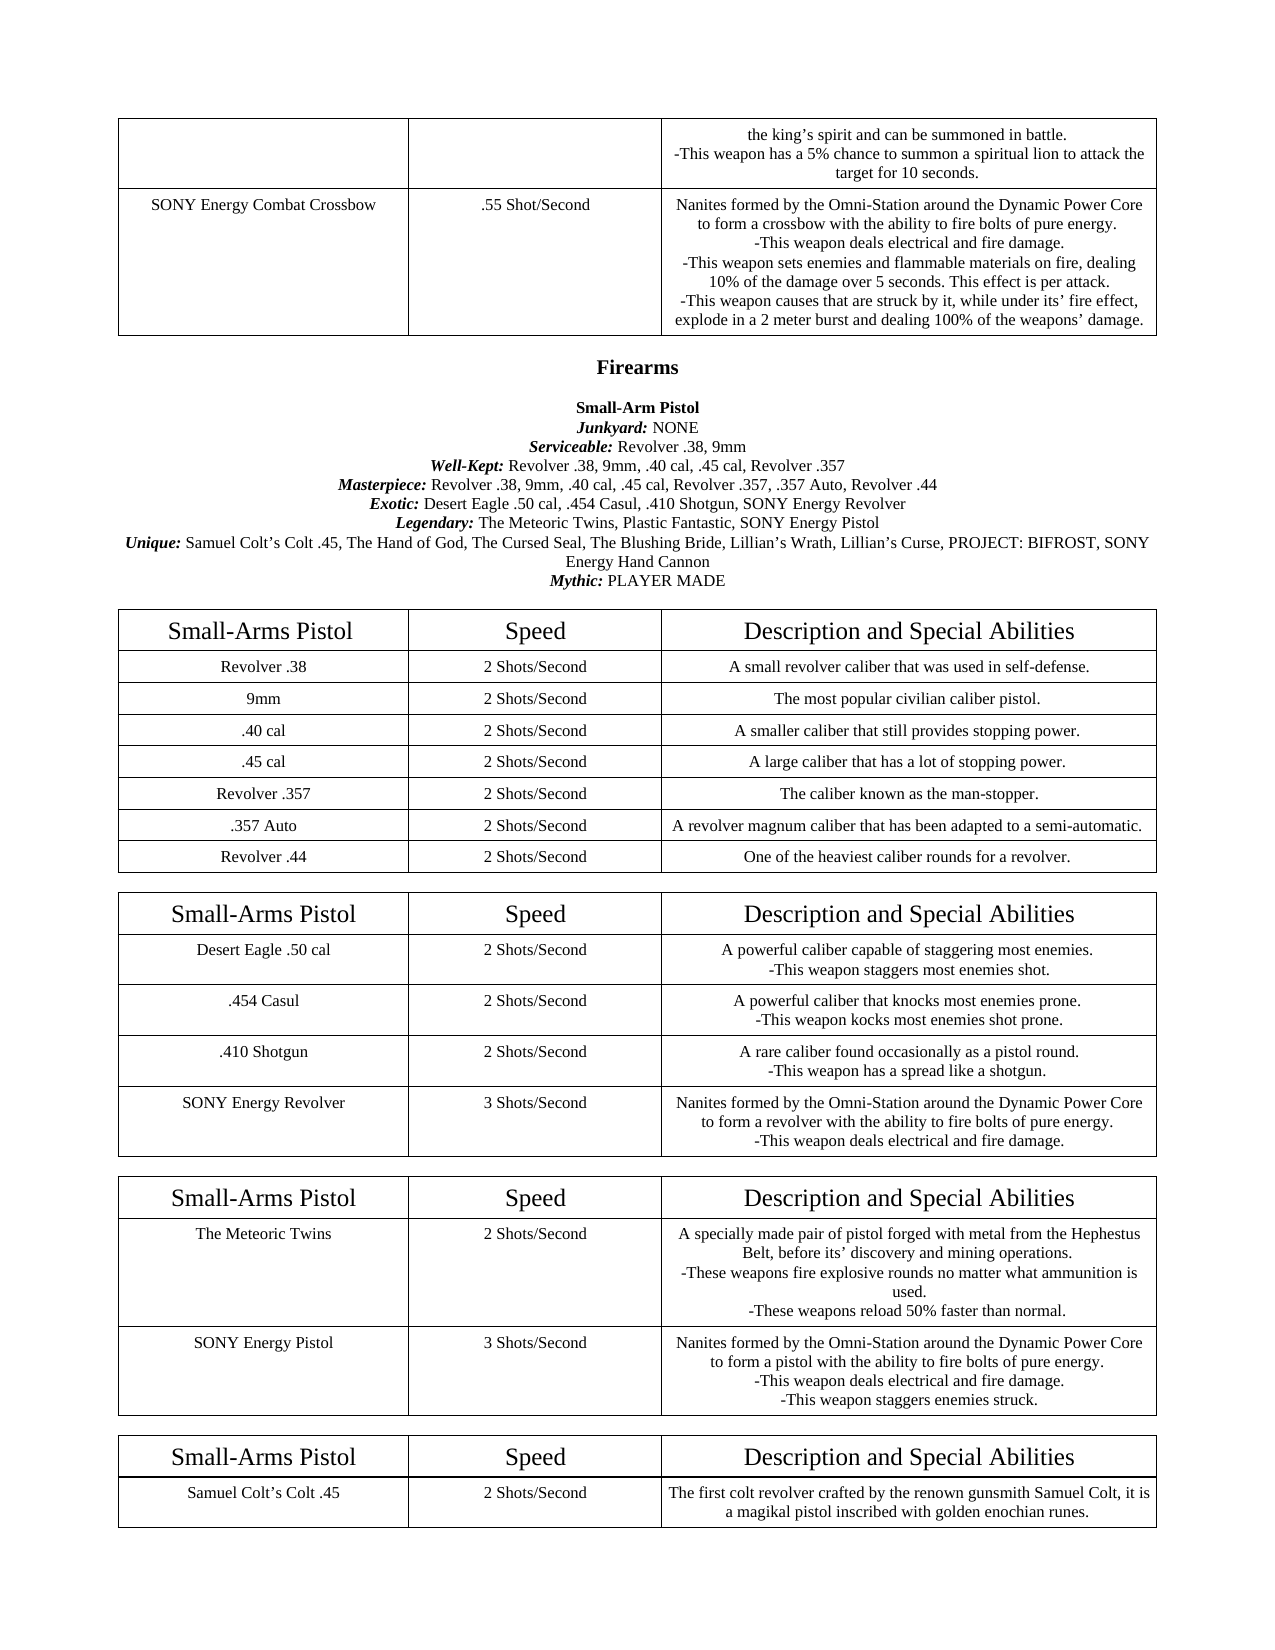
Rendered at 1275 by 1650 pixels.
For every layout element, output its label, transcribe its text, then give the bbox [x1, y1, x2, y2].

table_cell 2 Shots/Second [409, 810, 661, 840]
table_cell 2 Shots/Second [409, 1219, 661, 1326]
table_cell 2 Shots/Second [409, 715, 661, 745]
table_header Speed [409, 893, 661, 933]
table_header Speed [409, 1436, 661, 1476]
table_cell Nanites formed by the Omni-Station around the Dynamic Power Core to form a revolver with the ability to fire bolts of pure energy. -This weapon deals electrical and fire damage. [662, 1087, 1156, 1156]
table_cell Revolver .44 [119, 841, 408, 872]
table_cell A large caliber that has a lot of stopping power. [662, 746, 1156, 777]
table_cell 9mm [119, 683, 408, 714]
table_cell SONY Energy Combat Crossbow [119, 189, 408, 335]
table_cell 3 Shots/Second [409, 1087, 661, 1156]
table_cell .357 Auto [119, 810, 408, 840]
table_cell A specially made pair of pistol forged with metal from the Hephestus Belt, before its’ discovery and mining operations. -These weapons fire explosive rounds no matter what ammunition is used. -These weapons reload 50% faster than normal. [662, 1219, 1156, 1326]
table_cell Nanites formed by the Omni-Station around the Dynamic Power Core to form a crossbow with the ability to fire bolts of pure energy. -This weapon deals electrical and fire damage. -This weapon sets enemies and flammable materials on fire, dealing 10% of the damage over 5 seconds. This effect is per attack. -This weapon causes that are struck by it, while under its’ fire effect, explode in a 2 meter burst and dealing 100% of the weapons’ damage. [662, 189, 1156, 335]
text Unique: Samuel Colt’s Colt .45, The Hand of God, The Cursed Seal, The Blushing Bride, Lillian’s Wrath, Lillian’s Curse, PROJECT: BIFROST, SONY Energy Hand Cannon [118, 532, 1157, 571]
table_cell The first colt revolver crafted by the renown gunsmith Samuel Colt, it is a magikal pistol inscribed with golden enochian runes. [662, 1478, 1156, 1527]
table_cell A small revolver caliber that was used in self-defense. [662, 651, 1156, 682]
table_cell The most popular civilian caliber pistol. [662, 683, 1156, 714]
table_cell 2 Shots/Second [409, 651, 661, 682]
table_cell The caliber known as the man-stopper. [662, 778, 1156, 809]
table_cell [119, 119, 408, 188]
table_cell 2 Shots/Second [409, 841, 661, 872]
table_cell 2 Shots/Second [409, 746, 661, 777]
table_cell SONY Energy Pistol [119, 1327, 408, 1415]
table_cell 2 Shots/Second [409, 778, 661, 809]
table_cell SONY Energy Revolver [119, 1087, 408, 1156]
table_header Speed [409, 610, 661, 650]
table_cell 2 Shots/Second [409, 985, 661, 1035]
table_cell 2 Shots/Second [409, 935, 661, 984]
table_header Small-Arms Pistol [119, 1436, 408, 1476]
text Firearms [118, 355, 1157, 379]
text Mythic: PLAYER MADE [118, 571, 1157, 590]
table_cell 3 Shots/Second [409, 1327, 661, 1415]
table_cell the king’s spirit and can be summoned in battle. -This weapon has a 5% chance to summon a spiritual lion to attack the target for 10 seconds. [662, 119, 1156, 188]
table_cell A revolver magnum caliber that has been adapted to a semi-automatic. [662, 810, 1156, 840]
table_cell .40 cal [119, 715, 408, 745]
text Legendary: The Meteoric Twins, Plastic Fantastic, SONY Energy Pistol [118, 513, 1157, 532]
text Exotic: Desert Eagle .50 cal, .454 Casul, .410 Shotgun, SONY Energy Revolver [118, 494, 1157, 513]
table_cell .454 Casul [119, 985, 408, 1035]
table_cell .410 Shotgun [119, 1036, 408, 1086]
table_cell A powerful caliber that knocks most enemies prone. -This weapon kocks most enemies shot prone. [662, 985, 1156, 1035]
table_cell 2 Shots/Second [409, 1036, 661, 1086]
table_cell 2 Shots/Second [409, 683, 661, 714]
table_cell A rare caliber found occasionally as a pistol round. -This weapon has a spread like a shotgun. [662, 1036, 1156, 1086]
table_header Small-Arms Pistol [119, 1177, 408, 1217]
table_cell Nanites formed by the Omni-Station around the Dynamic Power Core to form a pistol with the ability to fire bolts of pure energy. -This weapon deals electrical and fire damage. -This weapon staggers enemies struck. [662, 1327, 1156, 1415]
text Serviceable: Revolver .38, 9mm [118, 437, 1157, 456]
table_cell .45 cal [119, 746, 408, 777]
table_cell Revolver .357 [119, 778, 408, 809]
table_cell Desert Eagle .50 cal [119, 935, 408, 984]
table_cell Revolver .38 [119, 651, 408, 682]
table_header Speed [409, 1177, 661, 1217]
table_header Small-Arms Pistol [119, 893, 408, 933]
table_cell A smaller caliber that still provides stopping power. [662, 715, 1156, 745]
table_header Description and Special Abilities [662, 893, 1156, 933]
table_header Description and Special Abilities [662, 1177, 1156, 1217]
table_cell .55 Shot/Second [409, 189, 661, 335]
text Masterpiece: Revolver .38, 9mm, .40 cal, .45 cal, Revolver .357, .357 Auto, Revolver .44 [118, 475, 1157, 494]
table_cell 2 Shots/Second [409, 1478, 661, 1527]
table_cell Samuel Colt’s Colt .45 [119, 1478, 408, 1527]
text Junkyard: NONE [118, 417, 1157, 437]
table_header Small-Arms Pistol [119, 610, 408, 650]
table_cell One of the heaviest caliber rounds for a revolver. [662, 841, 1156, 872]
table_cell [409, 119, 661, 188]
table_header Description and Special Abilities [662, 1436, 1156, 1476]
table_cell A powerful caliber capable of staggering most enemies. -This weapon staggers most enemies shot. [662, 935, 1156, 984]
text Well-Kept: Revolver .38, 9mm, .40 cal, .45 cal, Revolver .357 [118, 456, 1157, 475]
text Small-Arm Pistol [118, 398, 1157, 417]
table_header Description and Special Abilities [662, 610, 1156, 650]
table_cell The Meteoric Twins [119, 1219, 408, 1326]
